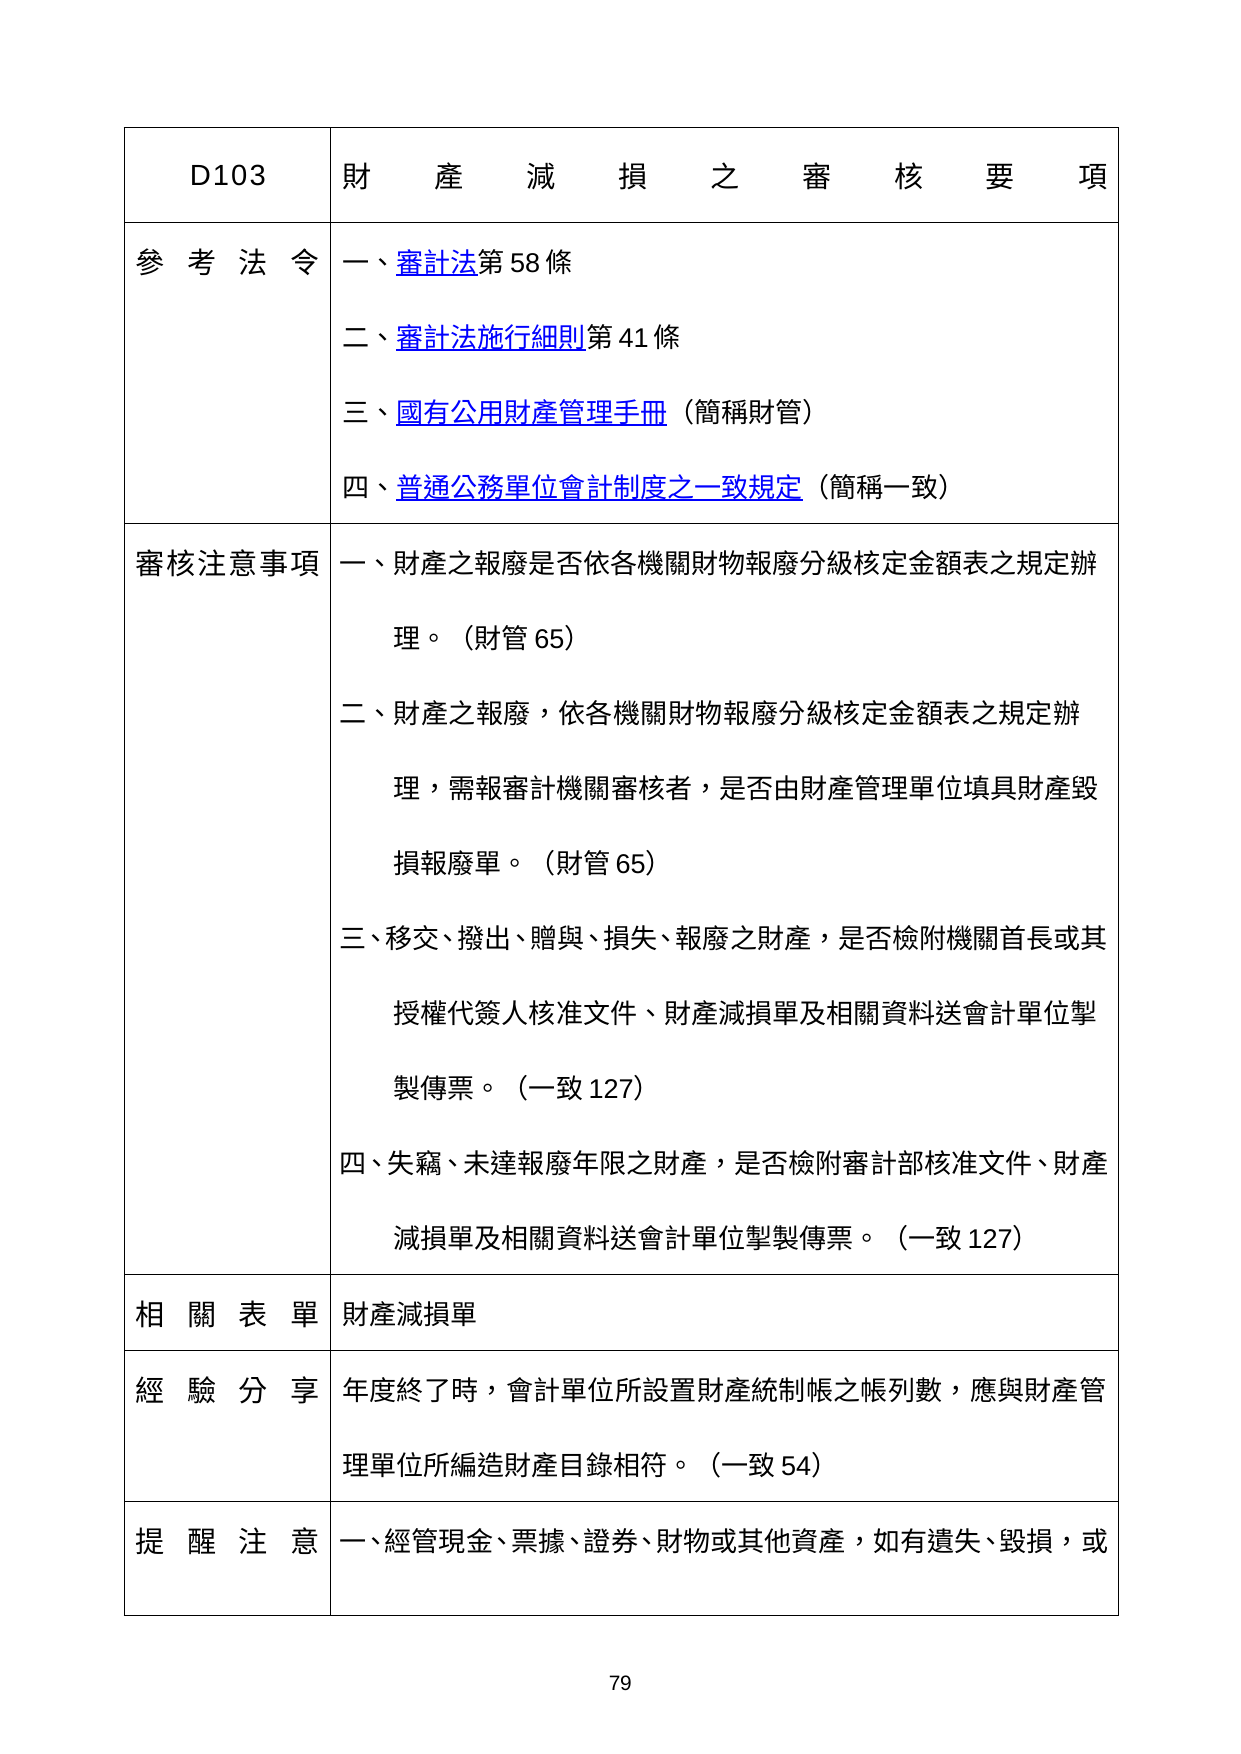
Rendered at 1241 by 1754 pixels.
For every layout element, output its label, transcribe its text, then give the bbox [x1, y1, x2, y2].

table_cell 審核注意事項 [125, 524, 330, 1274]
table_cell 財產減損單 [331, 1275, 1118, 1350]
table_cell 年度終了時，會計單位所設置財產統制帳之帳列數，應與財產管理單位所編造財產目錄相符。（一致54） [331, 1351, 1118, 1501]
table_cell 一、經管現金、票據、證券、財物或其他資產，如有遺失、毀損，或 [331, 1502, 1118, 1614]
table_header D103 [125, 128, 330, 222]
table_cell 提醒注意 [125, 1502, 330, 1614]
table_cell 經驗分享 [125, 1351, 330, 1501]
table_cell 一、審計法第58條 二、審計法施行細則第41條 三、國有公用財產管理手冊（簡稱財管） 四、普通公務單位會計制度之一致規定（簡稱一致） [331, 223, 1118, 523]
table_cell 相關表單 [125, 1275, 330, 1350]
table_cell 一、財產之報廢是否依各機關財物報廢分級核定金額表之規定辦理。（財管65） 二、財產之報廢，依各機關財物報廢分級核定金額表之規定辦理，需報審計機關審核者，是否由財產管理單位填具財產毀損報廢單。（財管65） 三、移交、撥出、贈與、損失、報廢之財產，是否檢附機關首長或其授權代簽人核准文件、財產減損單及相關資料送會計單位掣製傳票。（一致127） 四、失竊、未達報廢年限之財產，是否檢附審計部核准文件、財產減損單及相關資料送會計單位掣製傳票。（一致127） [331, 524, 1118, 1274]
table_cell 參考法令 [125, 223, 330, 523]
table_header 財產減損之審核要項 [331, 128, 1118, 222]
